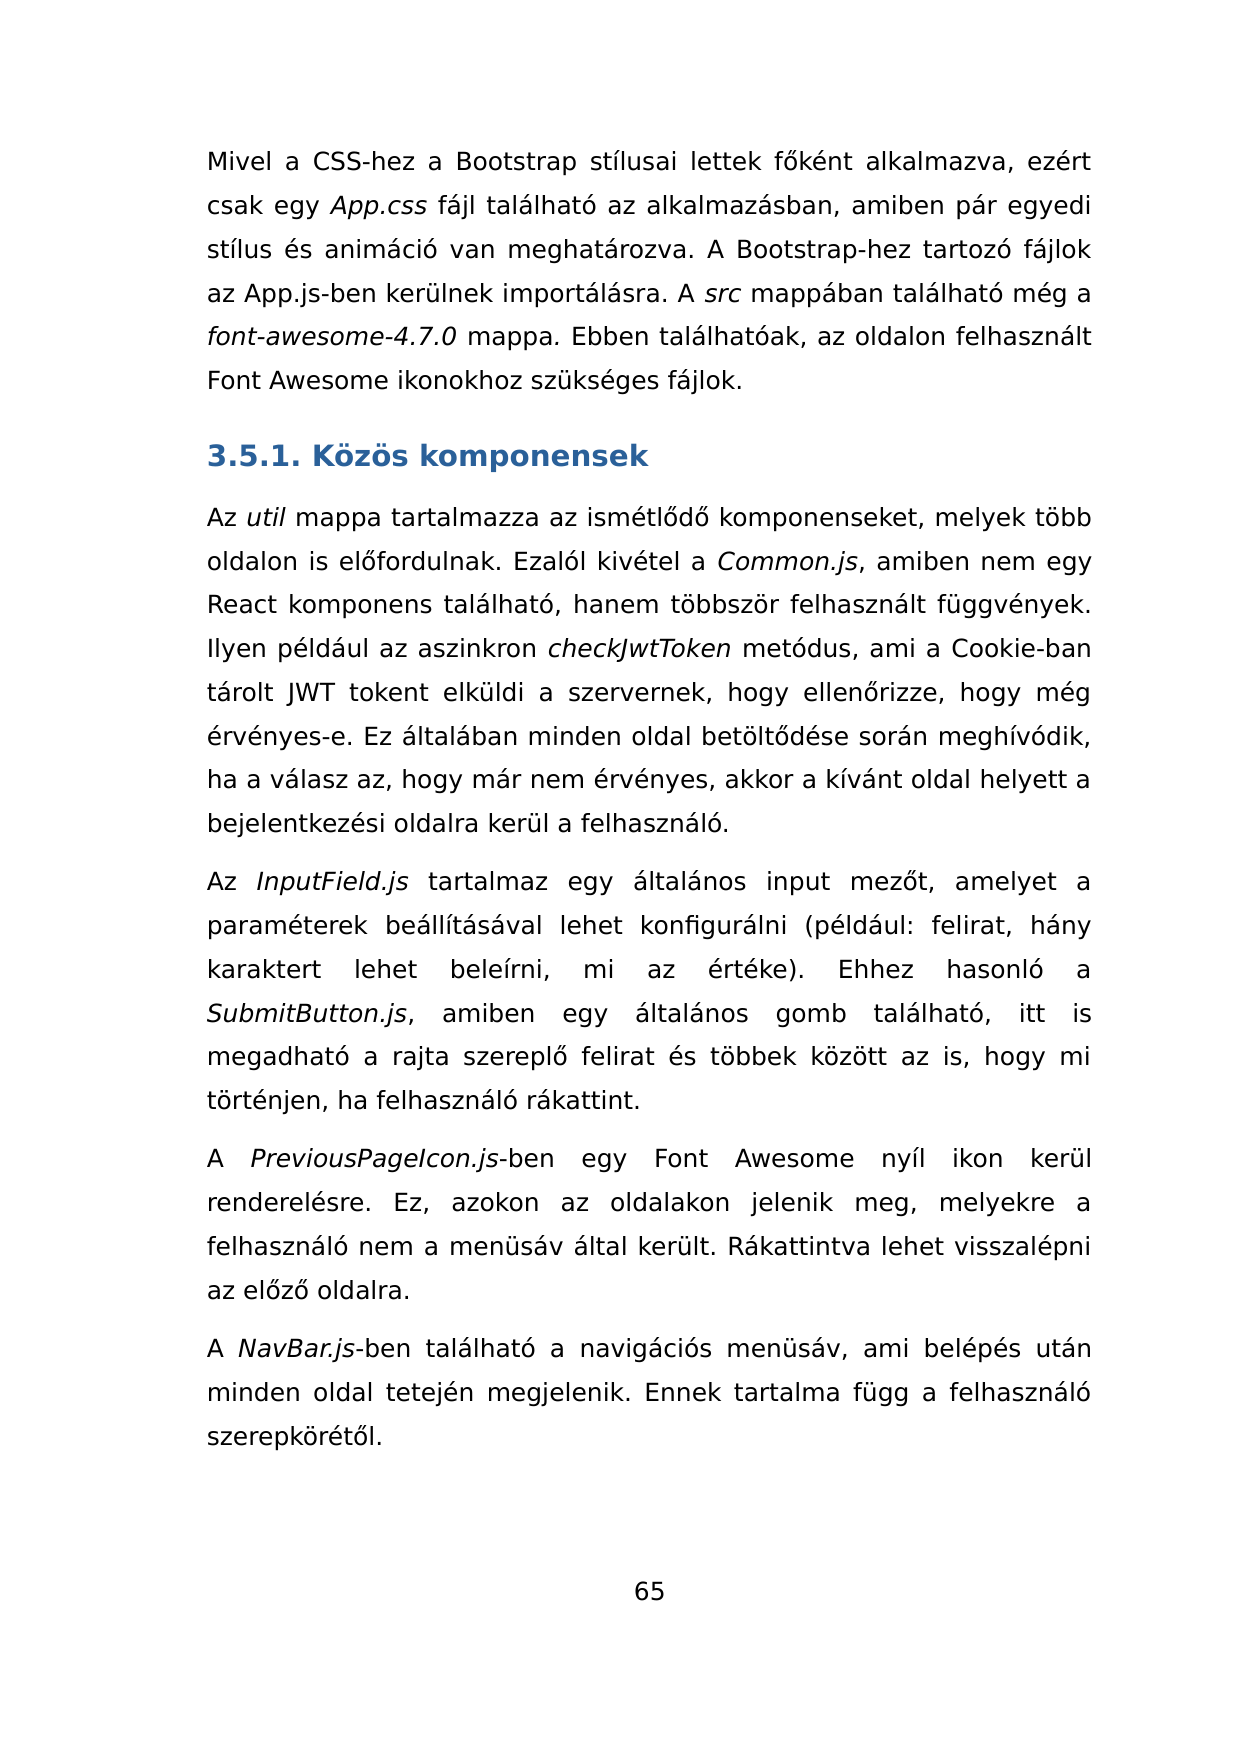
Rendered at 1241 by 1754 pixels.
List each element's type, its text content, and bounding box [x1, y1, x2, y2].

text Mivel a CSS-hez a Bootstrap stílusai lettek főként alkalmazva, ezért csak egy App.css fájl található az alkalmazásban, amiben pár egyedi stílus és animáció van meghatározva. A Bootstrap-hez tartozó fájlok az App.js-ben kerülnek importálásra. A src mappában található még a font-awesome-4.7.0 mappa. Ebben találhatóak, az oldalon felhasznált Font Awesome ikonokhoz szükséges fájlok. [207, 148, 1093, 396]
subtitle Közös komponensek [207, 439, 1093, 473]
text Az InputField.js tartalmaz egy általános input mezőt, amelyet a paraméterek beállításával lehet konfigurálni (például: felirat, hány karaktert lehet beleírni, mi az értéke). Ehhez hasonló a SubmitButton.js, amiben egy általános gomb található, itt is megadható a rajta szereplő felirat és többek között az is, hogy mi történjen, ha felhasználó rákattint. [207, 868, 1093, 1116]
text Az util mappa tartalmazza az ismétlődő komponenseket, melyek több oldalon is előfordulnak. Ezalól kivétel a Common.js, amiben nem egy React komponens található, hanem többször felhasznált függvények. Ilyen például az aszinkron checkJwtToken metódus, ami a Cookie-ban tárolt JWT tokent elküldi a szervernek, hogy ellenőrizze, hogy még érvényes-e. Ez általában minden oldal betöltődése során meghívódik, ha a válasz az, hogy már nem érvényes, akkor a kívánt oldal helyett a bejelentkezési oldalra kerül a felhasználó. [207, 503, 1093, 838]
text A NavBar.js-ben található a navigációs menüsáv, ami belépés után minden oldal tetején megjelenik. Ennek tartalma függ a felhasználó szerepkörétől. [207, 1334, 1093, 1451]
text A PreviousPageIcon.js-ben egy Font Awesome nyíl ikon kerül renderelésre. Ez, azokon az oldalakon jelenik meg, melyekre a felhasználó nem a menüsáv által került. Rákattintva lehet visszalépni az előző oldalra. [207, 1145, 1093, 1305]
